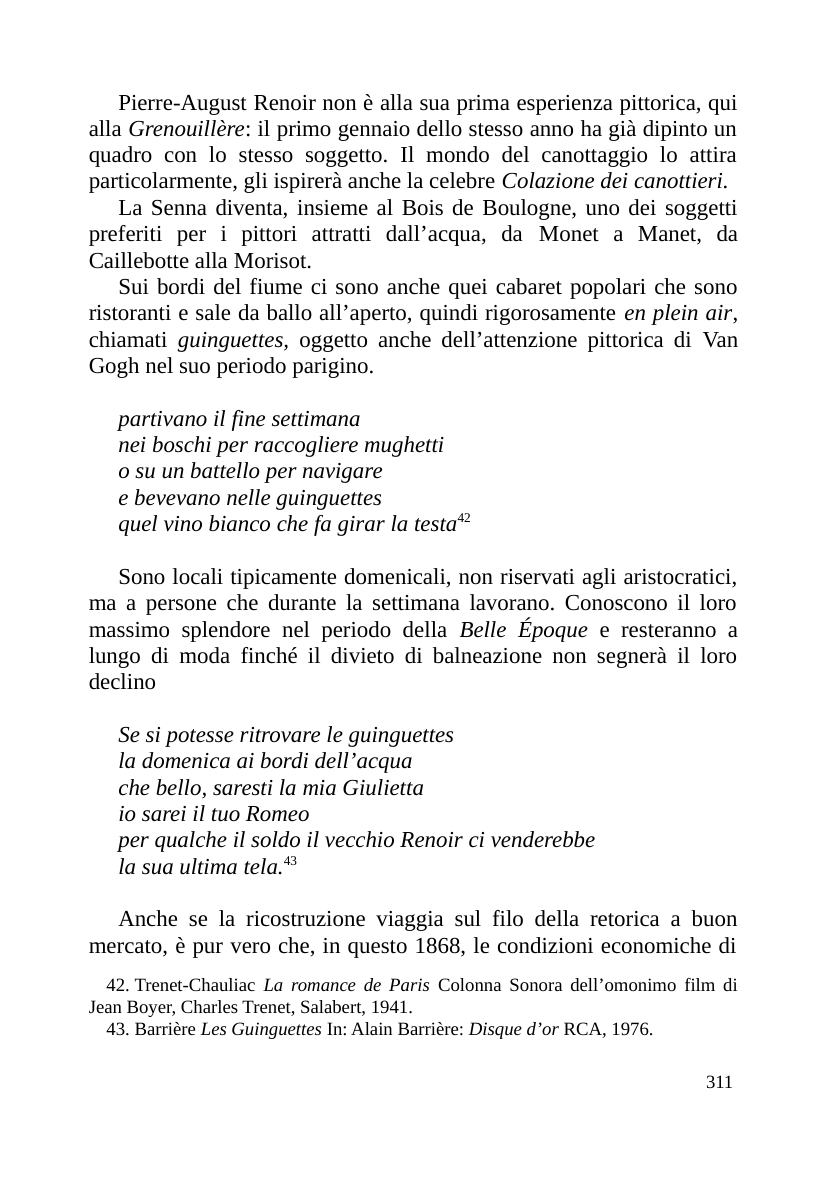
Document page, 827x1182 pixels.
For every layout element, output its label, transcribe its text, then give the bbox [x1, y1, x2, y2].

text Anche se la ricostruzione viaggia sul filo della retorica a buon mercato, è pur vero che, in questo 1868, le condizioni economiche di [88, 906, 738, 958]
text quel vino bianco che fa girar la testa [88, 510, 738, 537]
text la sua ultima tela. [88, 853, 738, 879]
text La Senna diventa, insieme al Bois de Boulogne, uno dei soggetti preferiti per i pittori attratti dall’acqua, da Monet a Manet, da Caillebotte alla Morisot. [88, 194, 738, 273]
text partivano il fine settimana [88, 405, 738, 431]
text la domenica ai bordi dell’acqua [88, 747, 738, 774]
text Barrière Les Guinguettes In: Alain Barrière: Disque d’or RCA, 1976. [88, 1017, 738, 1039]
text Trenet-Chauliac La romance de Paris Colonna Sonora dell’omonimo film di Jean Boyer, Charles Trenet, Salabert, 1941. [88, 974, 738, 1017]
text io sarei il tuo Romeo [88, 800, 738, 826]
text per qualche il soldo il vecchio Renoir ci venderebbe [88, 826, 738, 853]
text Pierre-August Renoir non è alla sua prima esperienza pittorica, qui alla Grenouillère: il primo gennaio dello stesso anno ha già dipinto un quadro con lo stesso soggetto. Il mondo del canottaggio lo attira particolarmente, gli ispirerà anche la celebre Colazione dei canottieri. [88, 88, 738, 194]
text Sono locali tipicamente domenicali, non riservati agli aristocratici, ma a persone che durante la settimana lavorano. Conoscono il loro massimo splendore nel periodo della Belle Époque e resteranno a lungo di moda finché il divieto di balneazione non segnerà il loro declino [88, 563, 738, 695]
text nei boschi per raccogliere mughetti [88, 431, 738, 457]
text Sui bordi del fiume ci sono anche quei cabaret popolari che sono ristoranti e sale da ballo all’aperto, quindi rigorosamente en plein air, chiamati guinguettes, oggetto anche dell’attenzione pittorica di Van Gogh nel suo periodo parigino. [88, 273, 738, 378]
text e bevevano nelle guinguettes [88, 484, 738, 510]
text che bello, saresti la mia Giulietta [88, 774, 738, 800]
text Se si potesse ritrovare le guinguettes [88, 721, 738, 747]
text o su un battello per navigare [88, 457, 738, 484]
